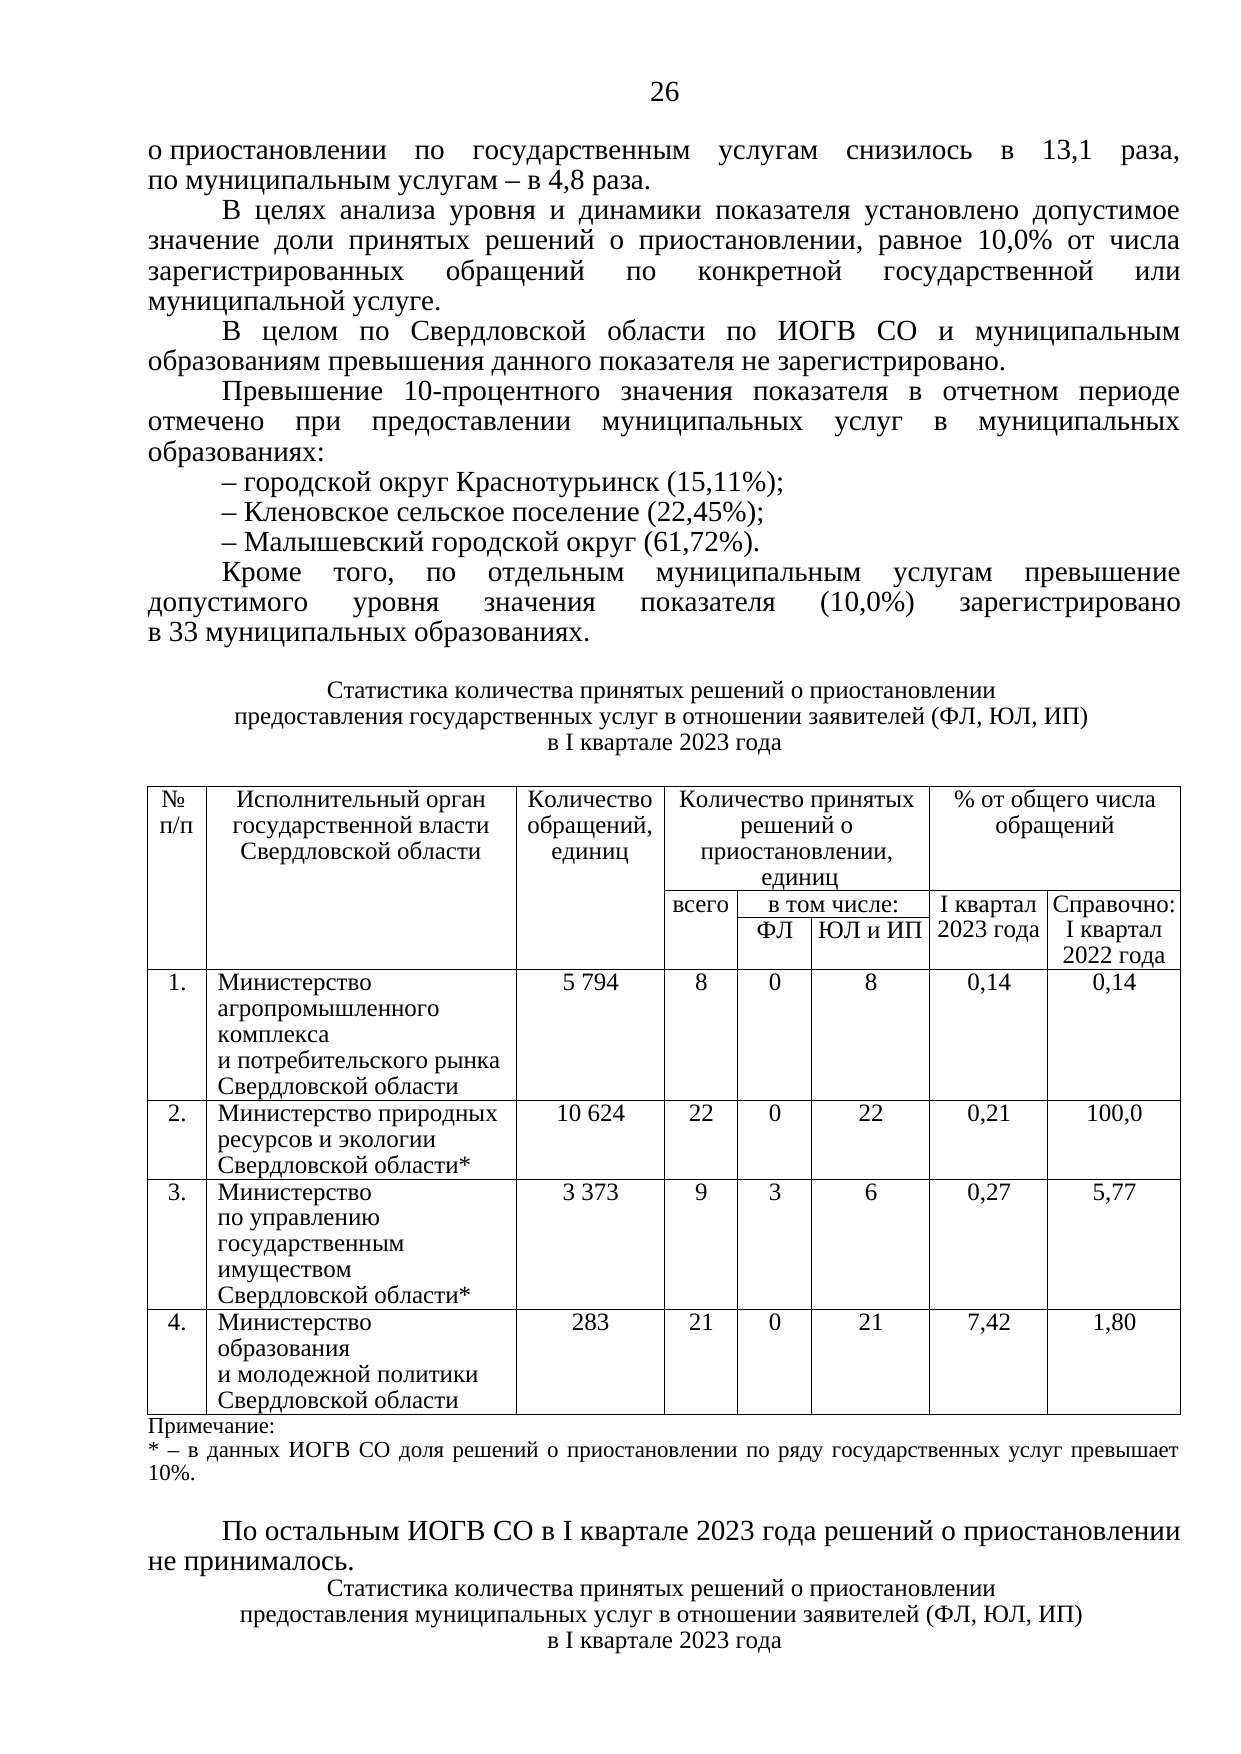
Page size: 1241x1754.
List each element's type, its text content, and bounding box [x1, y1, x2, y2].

table_cell 6 [812, 1180, 929, 1309]
table_cell 3. [148, 1180, 206, 1309]
table_cell 1. [148, 970, 206, 1100]
table_cell 3 373 [517, 1180, 664, 1309]
table_cell Министерство по управлению государственным имуществом Свердловской области* [207, 1180, 516, 1309]
table_cell Министерство образования и молодежной политики Свердловской области [207, 1310, 516, 1414]
table_cell 0 [738, 1101, 811, 1178]
table_cell I квартал 2023 года [930, 891, 1047, 969]
table_header № п/п [148, 787, 206, 969]
table_cell 0 [738, 970, 811, 1100]
table_cell 21 [665, 1310, 737, 1414]
text По остальным ИОГВ СО в I квартале 2023 года решений о приостановлении не принималось. [148, 1516, 1181, 1576]
table_cell 0,21 [930, 1101, 1047, 1178]
table_cell 3 [738, 1180, 811, 1309]
text – городской округ Краснотурьинск (15,11%); [148, 467, 1181, 497]
text * – в данных ИОГВ СО доля решений о приостановлении по ряду государственных услуг превышает 10%. [148, 1438, 1181, 1486]
table_cell 0 [738, 1310, 811, 1414]
table_cell 100,0 [1048, 1101, 1180, 1178]
text Превышение 10-процентного значения показателя в отчетном периоде отмечено при предоставлении муниципальных услуг в муниципальных образованиях: [148, 377, 1181, 467]
text В целом по Свердловской области по ИОГВ СО и муниципальным образованиям превышения данного показателя не зарегистрировано. [148, 316, 1181, 377]
table_cell 7,42 [930, 1310, 1047, 1414]
table_cell 1,80 [1048, 1310, 1180, 1414]
table_cell 8 [812, 970, 929, 1100]
text Кроме того, по отдельным муниципальным услугам превышение допустимого уровня значения показателя (10,0%) зарегистрировано в 33 муниципальных образованиях. [148, 558, 1181, 648]
text В целях анализа уровня и динамики показателя установлено допустимое значение доли принятых решений о приостановлении, равное 10,0% от числа зарегистрированных обращений по конкретной государственной или муниципальной услуге. [148, 196, 1181, 316]
table_cell 9 [665, 1180, 737, 1309]
text Примечание: [148, 1415, 1181, 1438]
table_cell Справочно: I квартал 2022 года [1048, 891, 1180, 969]
table_cell в том числе: [738, 891, 929, 917]
table_cell 22 [812, 1101, 929, 1178]
table_cell 5 794 [517, 970, 664, 1100]
table_cell Министерство природных ресурсов и экологии Свердловской области* [207, 1101, 516, 1178]
table_cell 0,14 [1048, 970, 1180, 1100]
table_cell 2. [148, 1101, 206, 1178]
table_cell 4. [148, 1310, 206, 1414]
table_header Количество обращений, единиц [517, 787, 664, 969]
table_cell 0,14 [930, 970, 1047, 1100]
table_header Количество принятых решений о приостановлении, единиц [665, 787, 929, 890]
text Статистика количества принятых решений о приостановлении [148, 678, 1181, 704]
table_cell ФЛ [738, 918, 811, 969]
table_cell 22 [665, 1101, 737, 1178]
table_cell 8 [665, 970, 737, 1100]
table_cell 0,27 [930, 1180, 1047, 1309]
table_cell 21 [812, 1310, 929, 1414]
text Статистика количества принятых решений о приостановлении [148, 1576, 1181, 1602]
text предоставления муниципальных услуг в отношении заявителей (ФЛ, ЮЛ, ИП) [148, 1602, 1181, 1628]
text предоставления государственных услуг в отношении заявителей (ФЛ, ЮЛ, ИП) [148, 704, 1181, 730]
text – Кленовское сельское поселение (22,45%); [148, 497, 1181, 527]
text – Малышевский городской округ (61,72%). [148, 527, 1181, 558]
table_cell ЮЛ и ИП [812, 918, 929, 969]
text в I квартале 2023 года [148, 730, 1181, 756]
table_header Исполнительный орган государственной власти Свердловской области [207, 787, 516, 969]
table_cell 283 [517, 1310, 664, 1414]
table_cell Министерство агропромышленного комплекса и потребительского рынка Свердловской области [207, 970, 516, 1100]
text в I квартале 2023 года [148, 1628, 1181, 1654]
table_cell всего [665, 891, 737, 969]
text о приостановлении по государственным услугам снизилось в 13,1 раза, по муниципальным услугам – в 4,8 раза. [148, 135, 1181, 196]
table_header % от общего числа обращений [930, 787, 1180, 890]
table_cell 5,77 [1048, 1180, 1180, 1309]
table_cell 10 624 [517, 1101, 664, 1178]
